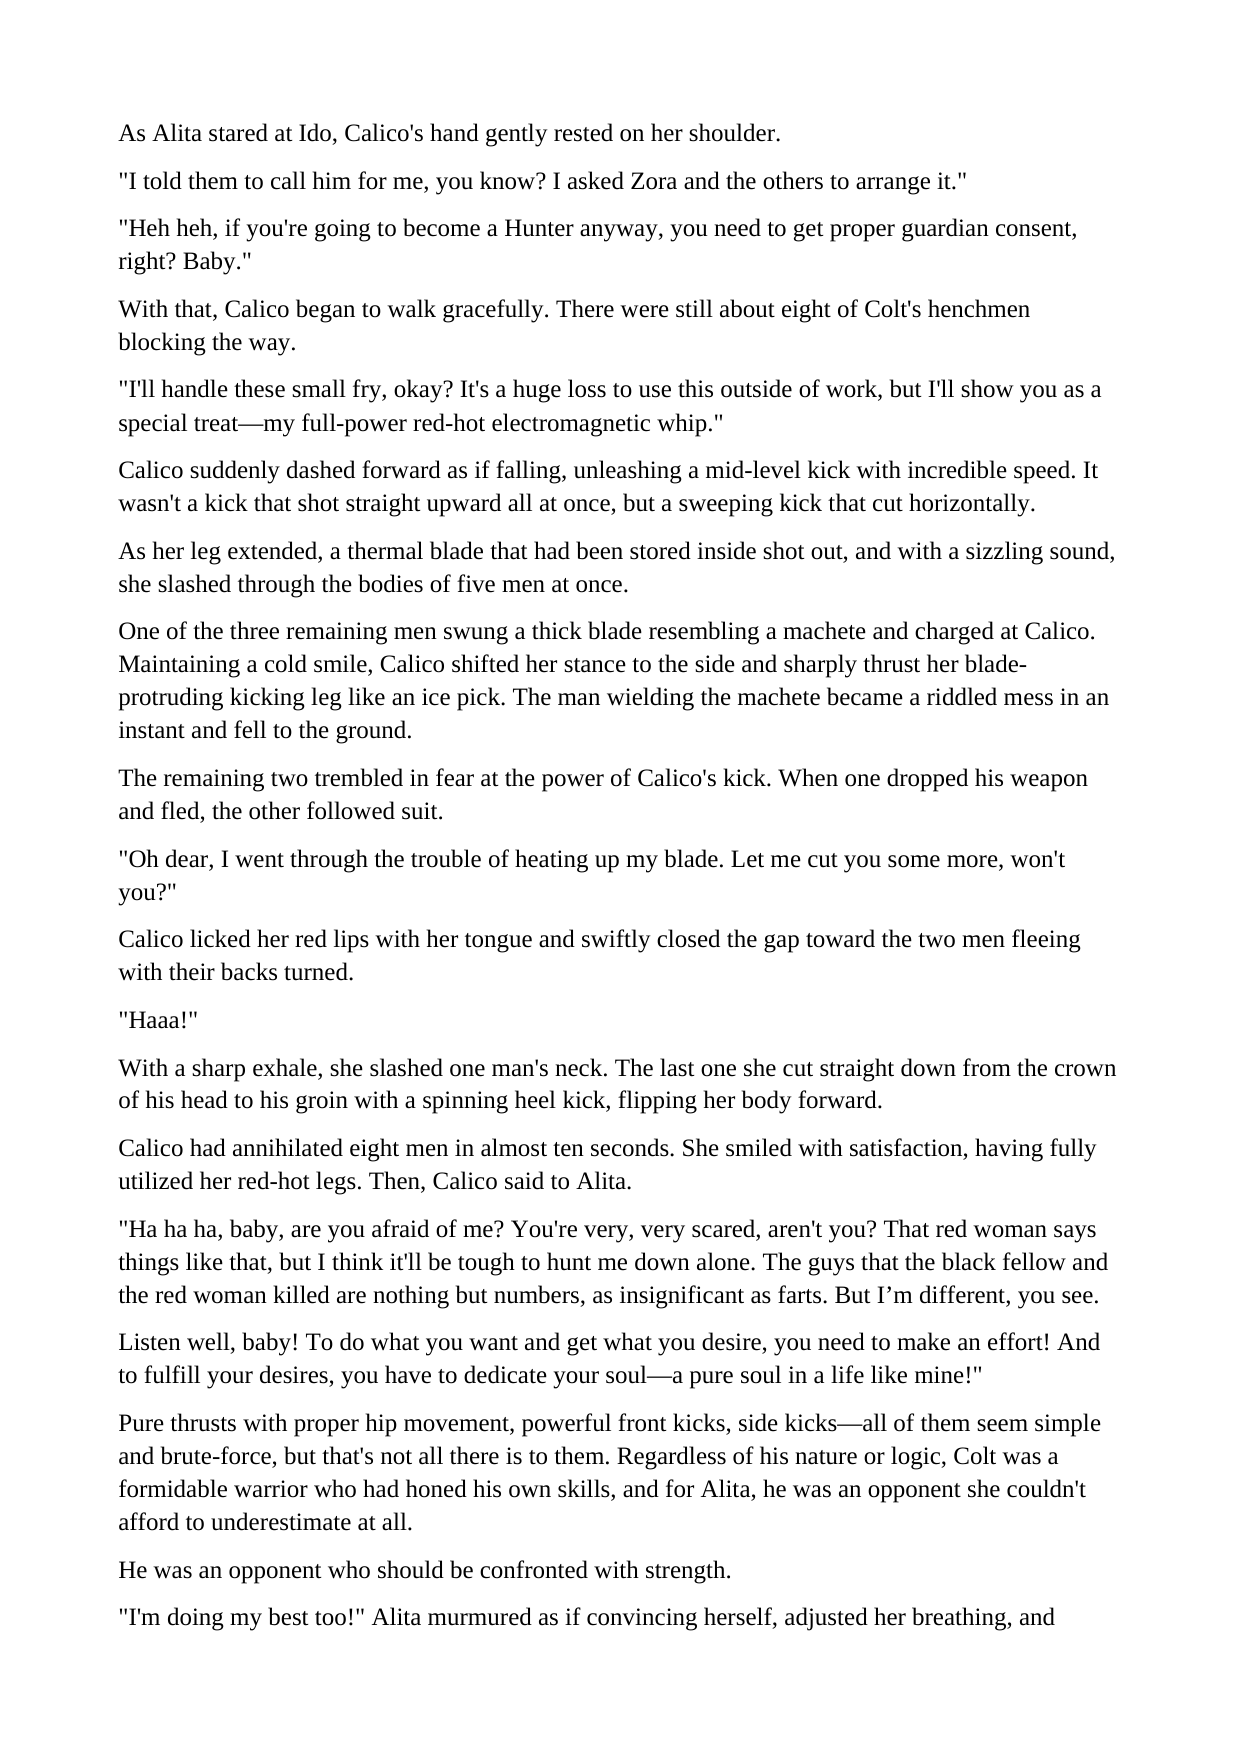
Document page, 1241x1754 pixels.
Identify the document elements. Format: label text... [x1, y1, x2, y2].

text "I'm doing my best too!" Alita murmured as if convincing herself, adjusted her breathing, and [118, 1602, 1122, 1631]
text Pure thrusts with proper hip movement, powerful front kicks, side kicks—all of them seem simple and brute-force, but that's not all there is to them. Regardless of his nature or logic, Colt was a formidable warrior who had honed his own skills, and for Alita, he was an opponent she couldn't afford to underestimate at all. [118, 1408, 1122, 1536]
text With a sharp exhale, she slashed one man's neck. The last one she cut straight down from the crown of his head to his groin with a spinning heel kick, flipping her body forward. [118, 1053, 1122, 1114]
text The remaining two trembled in fear at the power of Calico's kick. When one dropped his weapon and fled, the other followed suit. [118, 763, 1122, 825]
text He was an opponent who should be confronted with strength. [118, 1555, 1122, 1583]
text "Oh dear, I went through the trouble of heating up my blade. Let me cut you some more, won't you?" [118, 844, 1122, 906]
text One of the three remaining men swung a thick blade resembling a machete and charged at Calico. Maintaining a cold smile, Calico shifted her stance to the side and sharply thrust her blade-protruding kicking leg like an ice pick. The man wielding the machete became a riddled mess in an instant and fell to the ground. [118, 616, 1122, 744]
text As Alita stared at Ido, Calico's hand gently rested on her shoulder. [118, 118, 1122, 147]
text Listen well, baby! To do what you want and get what you desire, you need to make an effort! And to fulfill your desires, you have to dedicate your soul—a pure soul in a life like mine!" [118, 1327, 1122, 1389]
text With that, Calico began to walk gracefully. There were still about eight of Colt's henchmen blocking the way. [118, 294, 1122, 356]
text "Haaa!" [118, 1005, 1122, 1034]
text "I told them to call him for me, you know? I asked Zora and the others to arrange it." [118, 166, 1122, 194]
text "Ha ha ha, baby, are you afraid of me? You're very, very scared, aren't you? That red woman says things like that, but I think it'll be tough to hunt me down alone. The guys that the black fellow and the red woman killed are nothing but numbers, as insignificant as farts. But I’m different, you see. [118, 1214, 1122, 1309]
text As her leg extended, a thermal blade that had been stored inside shot out, and with a sizzling sound, she slashed through the bodies of five men at once. [118, 536, 1122, 598]
text Calico suddenly dashed forward as if falling, unleashing a mid-level kick with incredible speed. It wasn't a kick that shot straight upward all at once, but a sweeping kick that cut horizontally. [118, 455, 1122, 517]
text Calico had annihilated eight men in almost ten seconds. She smiled with satisfaction, having fully utilized her red-hot legs. Then, Calico said to Alita. [118, 1133, 1122, 1195]
text "I'll handle these small fry, okay? It's a huge loss to use this outside of work, but I'll show you as a special treat—my full-power red-hot electromagnetic whip." [118, 374, 1122, 436]
text "Heh heh, if you're going to become a Hunter anyway, you need to get proper guardian consent, right? Baby." [118, 213, 1122, 275]
text Calico licked her red lips with her tongue and swiftly closed the gap toward the two men fleeing with their backs turned. [118, 924, 1122, 986]
